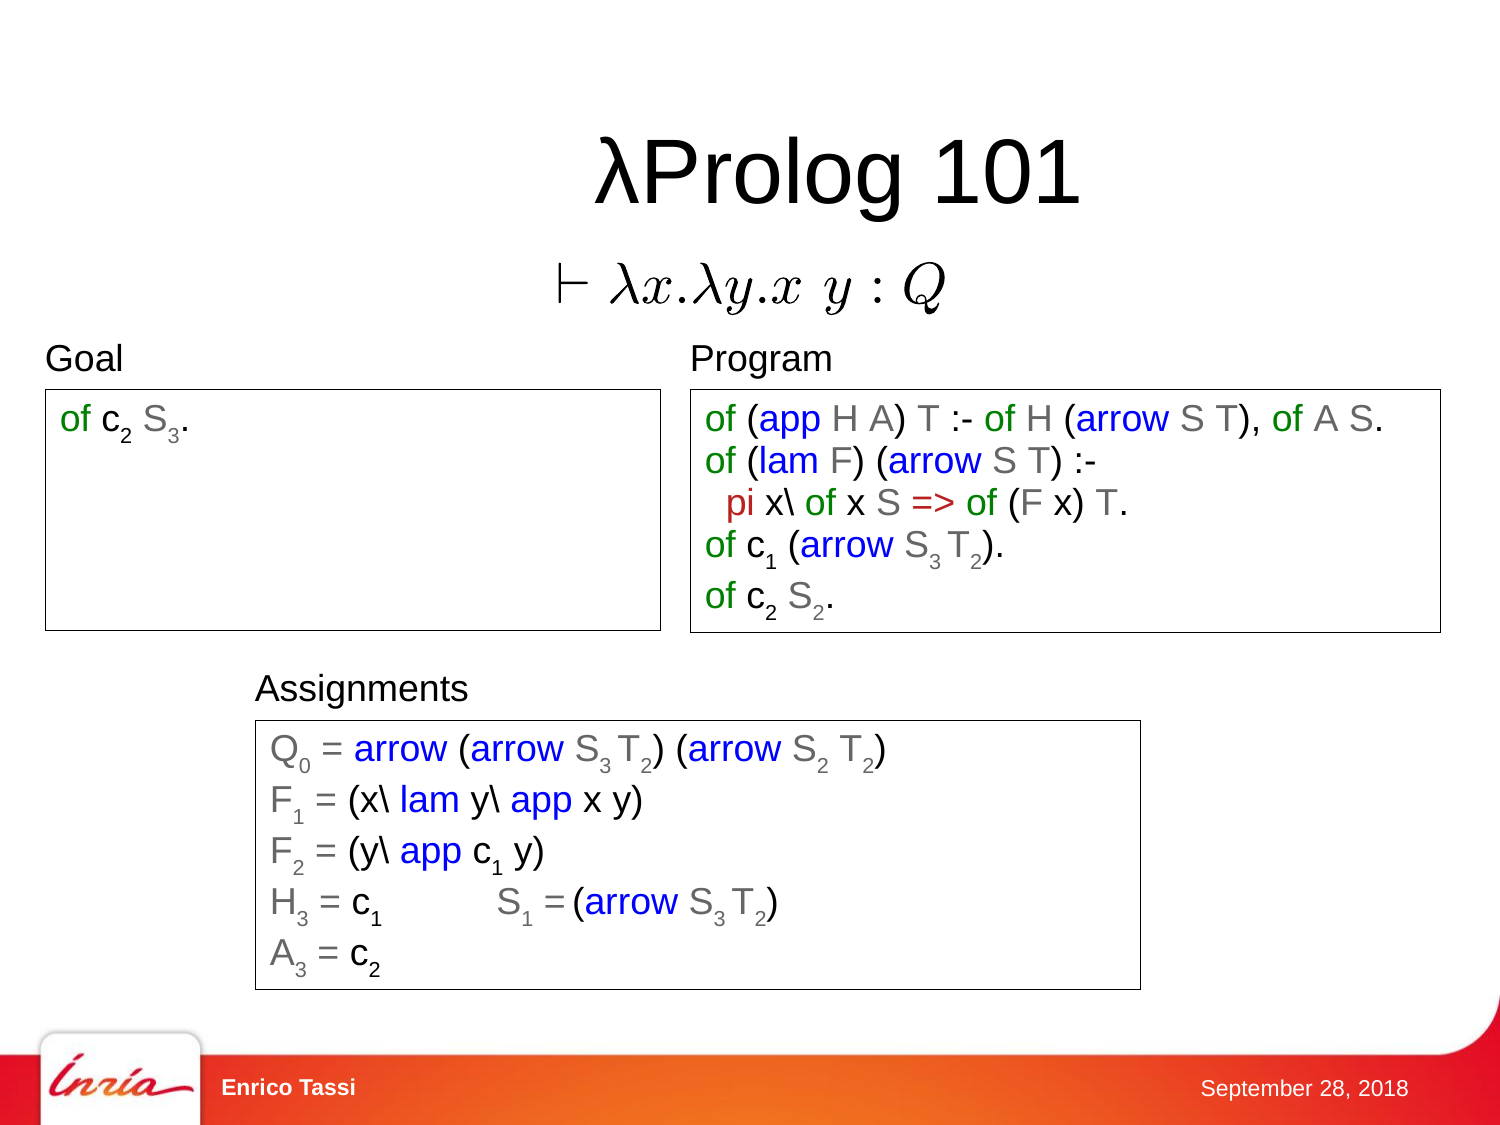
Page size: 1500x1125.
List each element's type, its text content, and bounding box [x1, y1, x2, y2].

title λProlog 101 [221, 77, 1459, 266]
picture [0, 947, 1500, 1125]
text_box of (app H A) T :- of H (arrow S T), of A S. of (lam F) (arrow S T) :- pi x\ of x S => of (F x) T. of c1 (arrow S3 T2). of c2 S2. [690, 389, 1441, 633]
text_box of c2 S3. [45, 389, 661, 631]
text_box Q0 = arrow (arrow S3 T2) (arrow S2 T2) F1 = (x\ lam y\ app x y) F2 = (y\ app c1 y) H3 = c1 S1 = (arrow S3 T2) A3 = c2 [255, 720, 1141, 990]
text_box Program [675, 329, 849, 387]
text_box Goal [30, 329, 139, 387]
text_box [555, 261, 945, 316]
text_box Assignments [240, 660, 511, 721]
